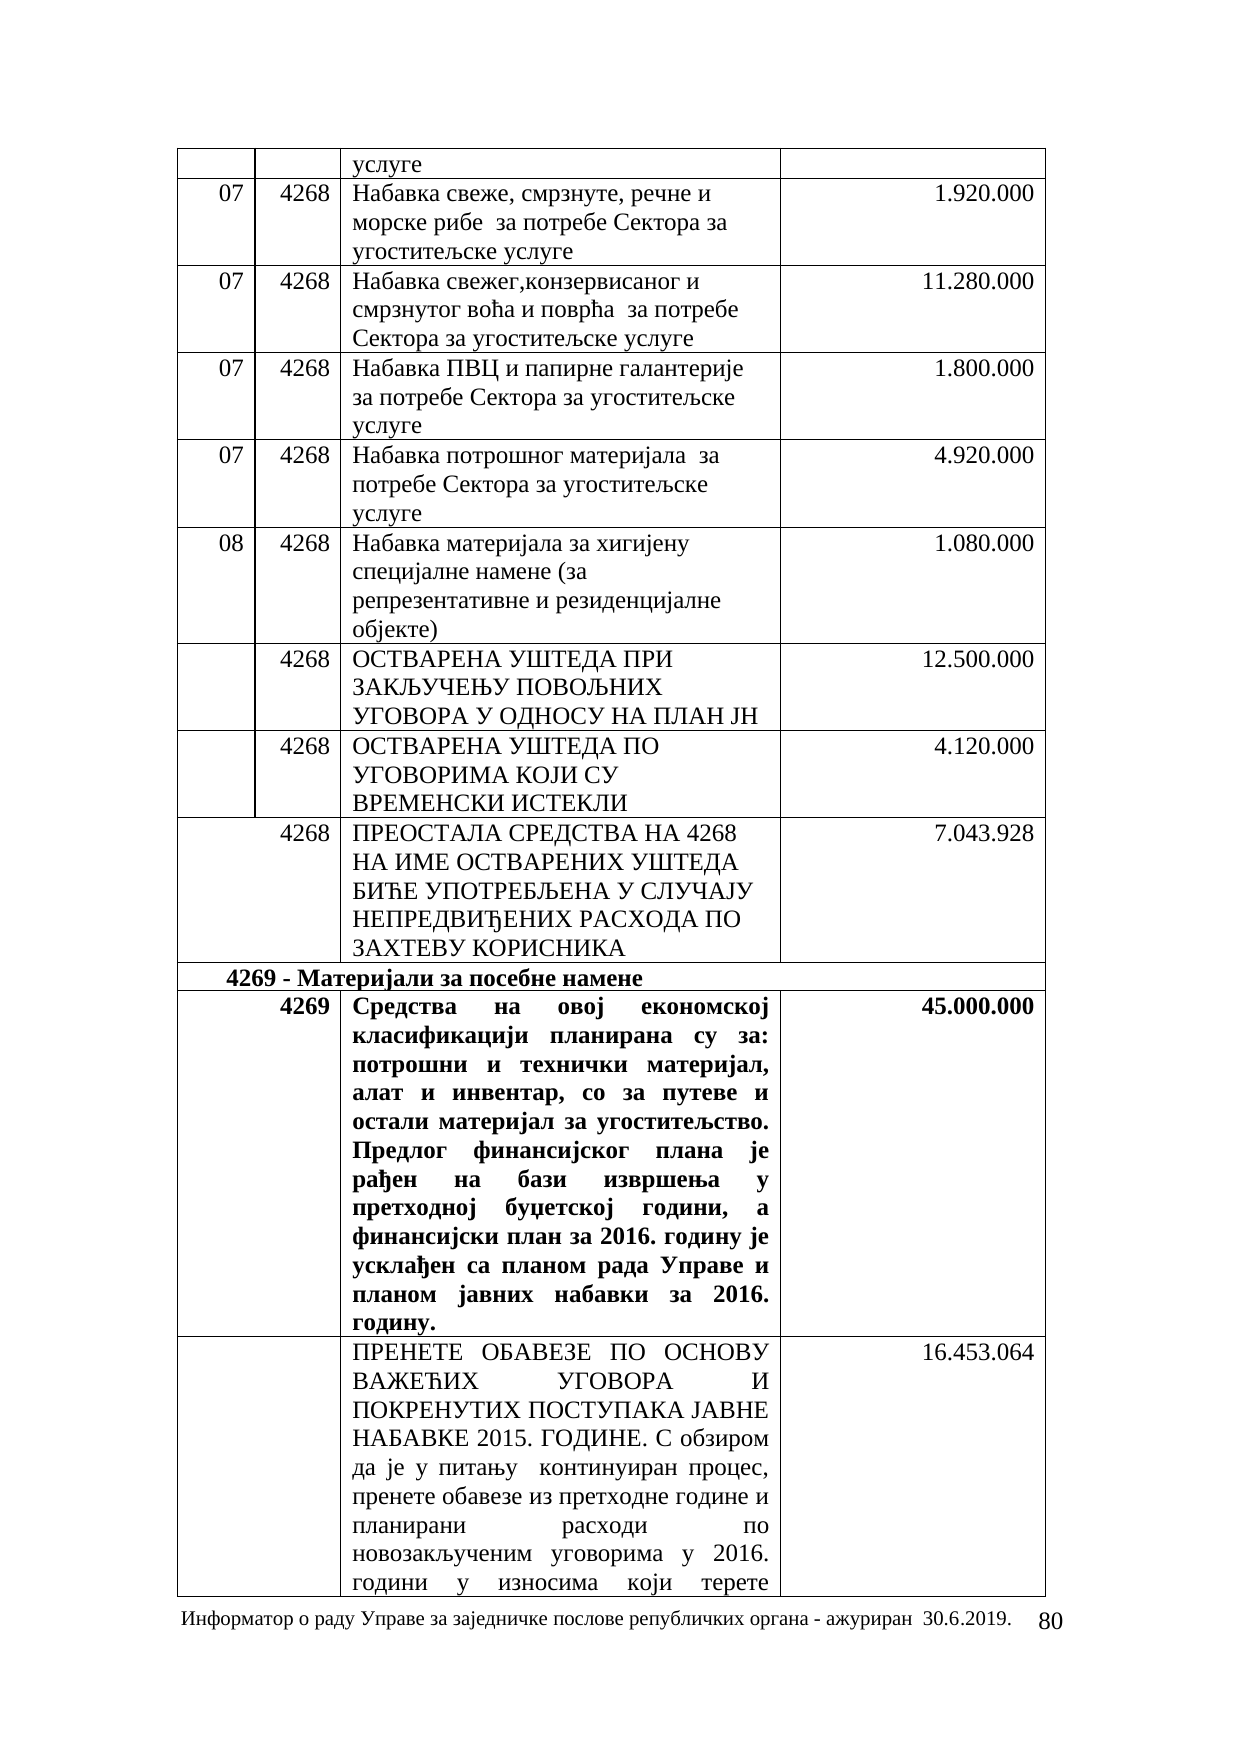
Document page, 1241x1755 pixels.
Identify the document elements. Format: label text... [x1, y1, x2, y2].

table_cell Набавка материјала за хигијену специјалне намене (за репрезентативне и резиденцијалне објекте) [341, 528, 780, 643]
table_cell Набавка ПВЦ и папирне галантерије за потребе Сектора за угоститељске услуге [341, 353, 780, 439]
table_cell 07 [178, 353, 254, 439]
table_cell 07 [178, 266, 254, 352]
table_cell [781, 149, 1045, 177]
table_cell 4268 [256, 528, 340, 643]
table_cell Набавка свеже, смрзнуте, речне и морске рибе за потребе Сектора за угоститељске услуге [341, 179, 780, 265]
table_cell Набавка потрошног материјала за потребе Сектора за угоститељске услуге [341, 440, 780, 527]
table_cell 4268 [256, 179, 340, 265]
table_cell ПРЕОСТАЛА СРЕДСТВА НА 4268 НА ИМЕ ОСТВАРЕНИХ УШТЕДА БИЋЕ УПОТРЕБЉЕНА У СЛУЧАЈУ НЕПРЕДВИЂЕНИХ РАСХОДА ПО ЗАХТЕВУ КОРИСНИКА [341, 818, 780, 962]
table_cell 4269 - Материјали за посебне намене [178, 963, 1045, 990]
table_cell 12.500.000 [781, 644, 1045, 730]
table_cell 4268 [256, 353, 340, 439]
table_cell услуге [341, 149, 780, 177]
table_cell 08 [178, 528, 254, 643]
table_cell Средства на овој економској класификацији планирана су за: потрошни и технички материјал, алат и инвентар, со за путеве и остали материјал за угоститељство. Предлог финансијског плана је рађен на бази извршења у претходној буџетској години, а финансијски план за 2016. годину је усклађен са планом рада Управе и планом јавних набавки за 2016. годину. [341, 991, 780, 1336]
table_cell ОСТВАРЕНА УШТЕДА ПРИ ЗАКЉУЧЕЊУ ПОВОЉНИХ УГОВОРА У ОДНОСУ НА ПЛАН ЈН [341, 644, 780, 730]
table_cell 4269 [178, 991, 340, 1336]
table_cell ОСТВАРЕНА УШТЕДА ПО УГОВОРИМА КОЈИ СУ ВРЕМЕНСКИ ИСТЕКЛИ [341, 731, 780, 817]
table_cell 45.000.000 [781, 991, 1045, 1336]
table_cell [178, 731, 254, 817]
table_cell 4268 [178, 818, 340, 962]
table_cell 07 [178, 440, 254, 527]
table_cell 7.043.928 [781, 818, 1045, 962]
table_cell 1.920.000 [781, 179, 1045, 265]
table_cell [178, 149, 254, 177]
table_cell 4.920.000 [781, 440, 1045, 527]
table_cell [256, 149, 340, 177]
table_cell Набавка свежег,конзервисаног и смрзнутог воћа и поврћа за потребе Сектора за угоститељске услуге [341, 266, 780, 352]
table_cell 07 [178, 179, 254, 265]
table_cell ПРЕНЕТЕ ОБАВЕЗЕ ПО ОСНОВУ ВАЖЕЋИХ УГОВОРА И ПОКРЕНУТИХ ПОСТУПАКА ЈАВНЕ НАБАВКЕ 2015. ГОДИНЕ. С обзиром да је у питању континуиран процес, пренете обавезе из претходне године и планирани расходи по новозакљученим уговорима у 2016. години у износима који терете [341, 1337, 780, 1596]
table_cell 4268 [256, 731, 340, 817]
table_cell 4268 [256, 644, 340, 730]
table_cell 1.800.000 [781, 353, 1045, 439]
table_cell 11.280.000 [781, 266, 1045, 352]
table_cell [178, 644, 254, 730]
table_cell 4268 [256, 440, 340, 527]
table_cell 16.453.064 [781, 1337, 1045, 1596]
table_cell 4268 [256, 266, 340, 352]
table_cell 4.120.000 [781, 731, 1045, 817]
table_cell 1.080.000 [781, 528, 1045, 643]
table_cell [178, 1337, 340, 1596]
